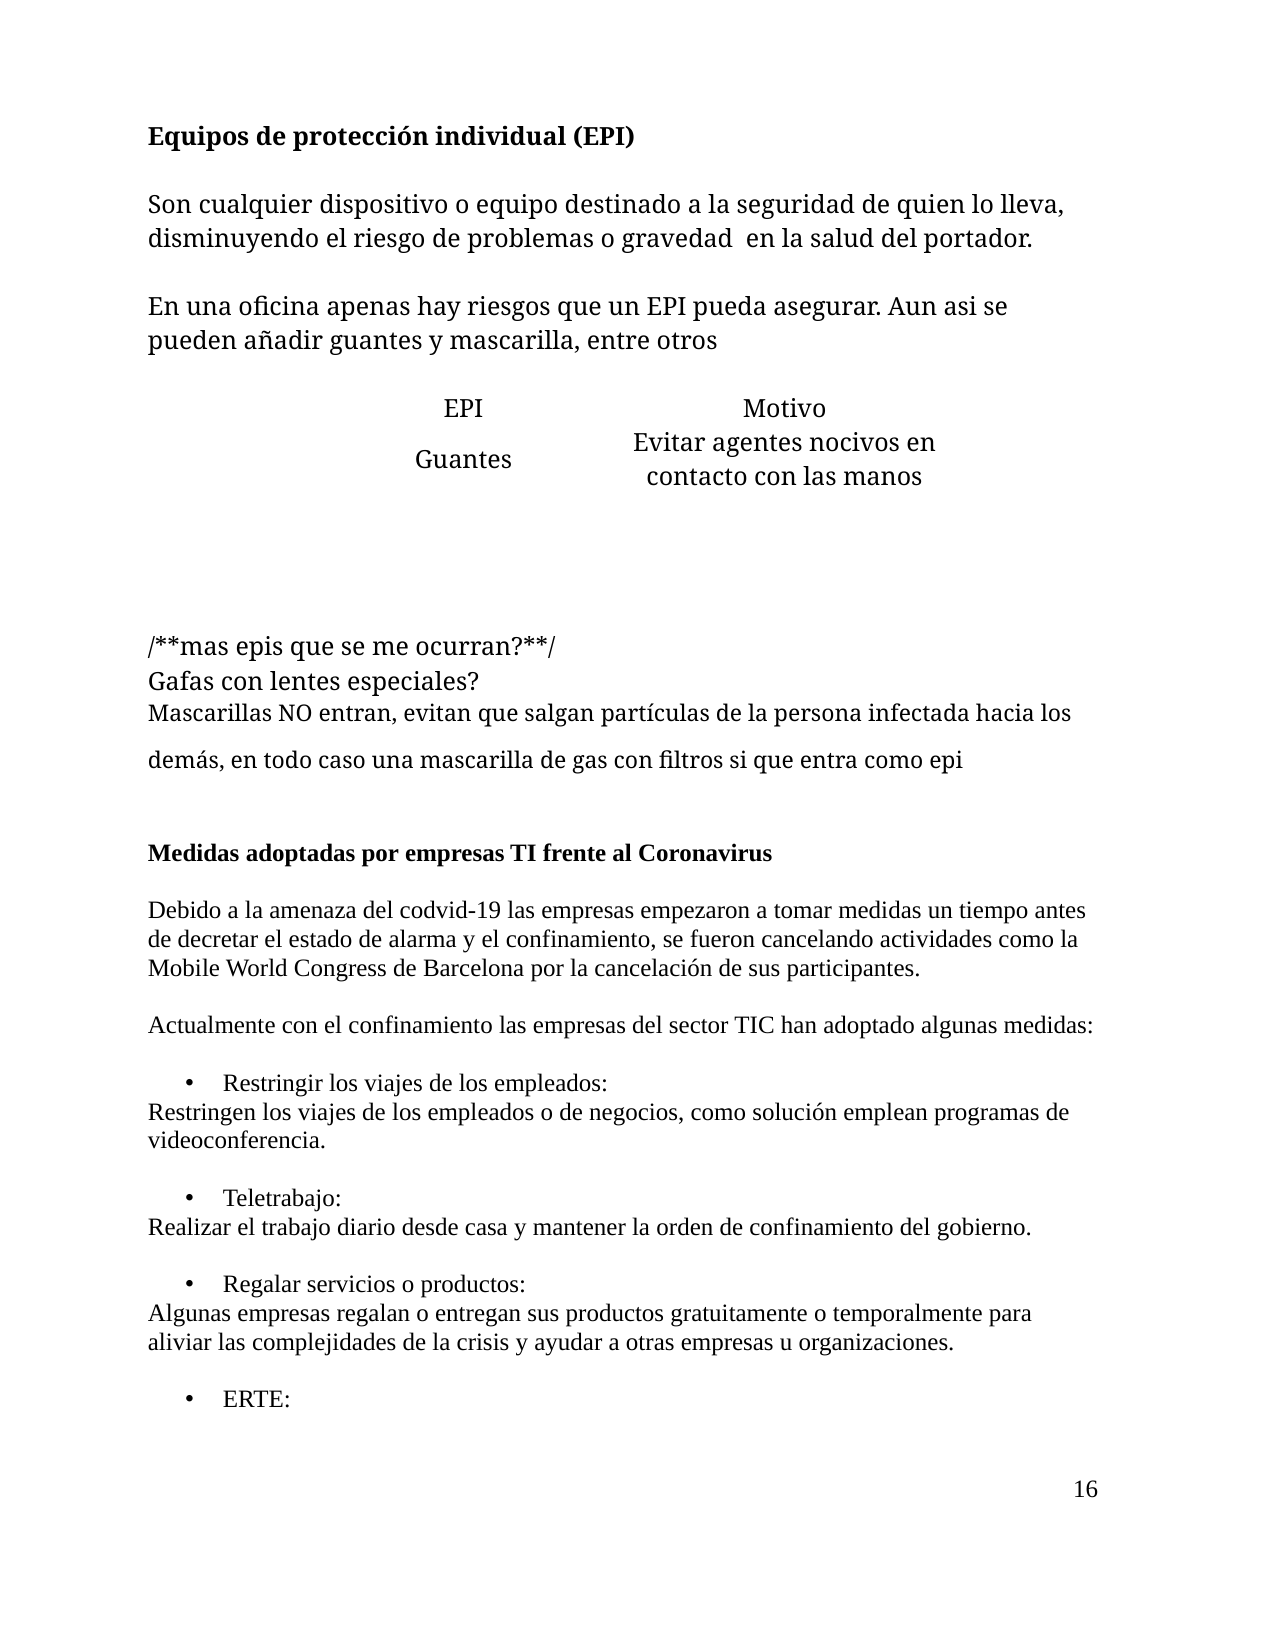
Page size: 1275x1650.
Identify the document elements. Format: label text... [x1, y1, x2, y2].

text Son cualquier dispositivo o equipo destinado a la seguridad de quien lo lleva, disminuyendo el riesgo de problemas o gravedad en la salud del portador. [148, 186, 1098, 254]
text Debido a la amenaza del codvid-19 las empresas empezaron a tomar medidas un tiempo antes de decretar el estado de alarma y el confinamiento, se fueron cancelando actividades como la [148, 895, 1098, 953]
text Algunas empresas regalan o entregan sus productos gratuitamente o temporalmente para aliviar las complejidades de la crisis y ayudar a otras empresas u organizaciones. [148, 1298, 1098, 1355]
table_cell [622, 527, 947, 561]
text /**mas epis que se me ocurran?**/ [148, 629, 1098, 663]
text Restringen los viajes de los empleados o de negocios, como solución emplean programas de videoconferencia. [148, 1097, 1098, 1154]
text Mascarillas NO entran, evitan que salgan partículas de la persona infectada hacia los demás, en todo caso una mascarilla de gas con filtros si que entra como epi [148, 697, 1098, 775]
table_cell [305, 527, 622, 561]
table_cell Evitar agentes nocivos en contacto con las manos [622, 425, 947, 493]
table_cell [305, 561, 622, 595]
list Regalar servicios o productos: [185, 1269, 1098, 1298]
text Actualmente con el confinamiento las empresas del sector TIC han adoptado algunas medidas: [148, 1010, 1098, 1039]
text Mobile World Congress de Barcelona por la cancelación de sus participantes. [148, 953, 1098, 982]
list Restringir los viajes de los empleados: [185, 1068, 1098, 1097]
table_cell [622, 561, 947, 595]
list ERTE: [185, 1384, 1098, 1413]
table_cell [305, 493, 622, 527]
table_cell [622, 493, 947, 527]
list Teletrabajo: [185, 1183, 1098, 1212]
text En una oficina apenas hay riesgos que un EPI pueda asegurar. Aun asi se pueden añadir guantes y mascarilla, entre otros [148, 288, 1098, 357]
text Equipos de protección individual (EPI) [148, 118, 1098, 152]
table_cell Guantes [305, 425, 622, 493]
text Medidas adoptadas por empresas TI frente al Coronavirus [148, 838, 1098, 867]
table_header Motivo [622, 391, 947, 425]
table_header EPI [305, 391, 622, 425]
text Gafas con lentes especiales? [148, 663, 1098, 697]
text Realizar el trabajo diario desde casa y mantener la orden de confinamiento del gobierno. [148, 1212, 1098, 1240]
